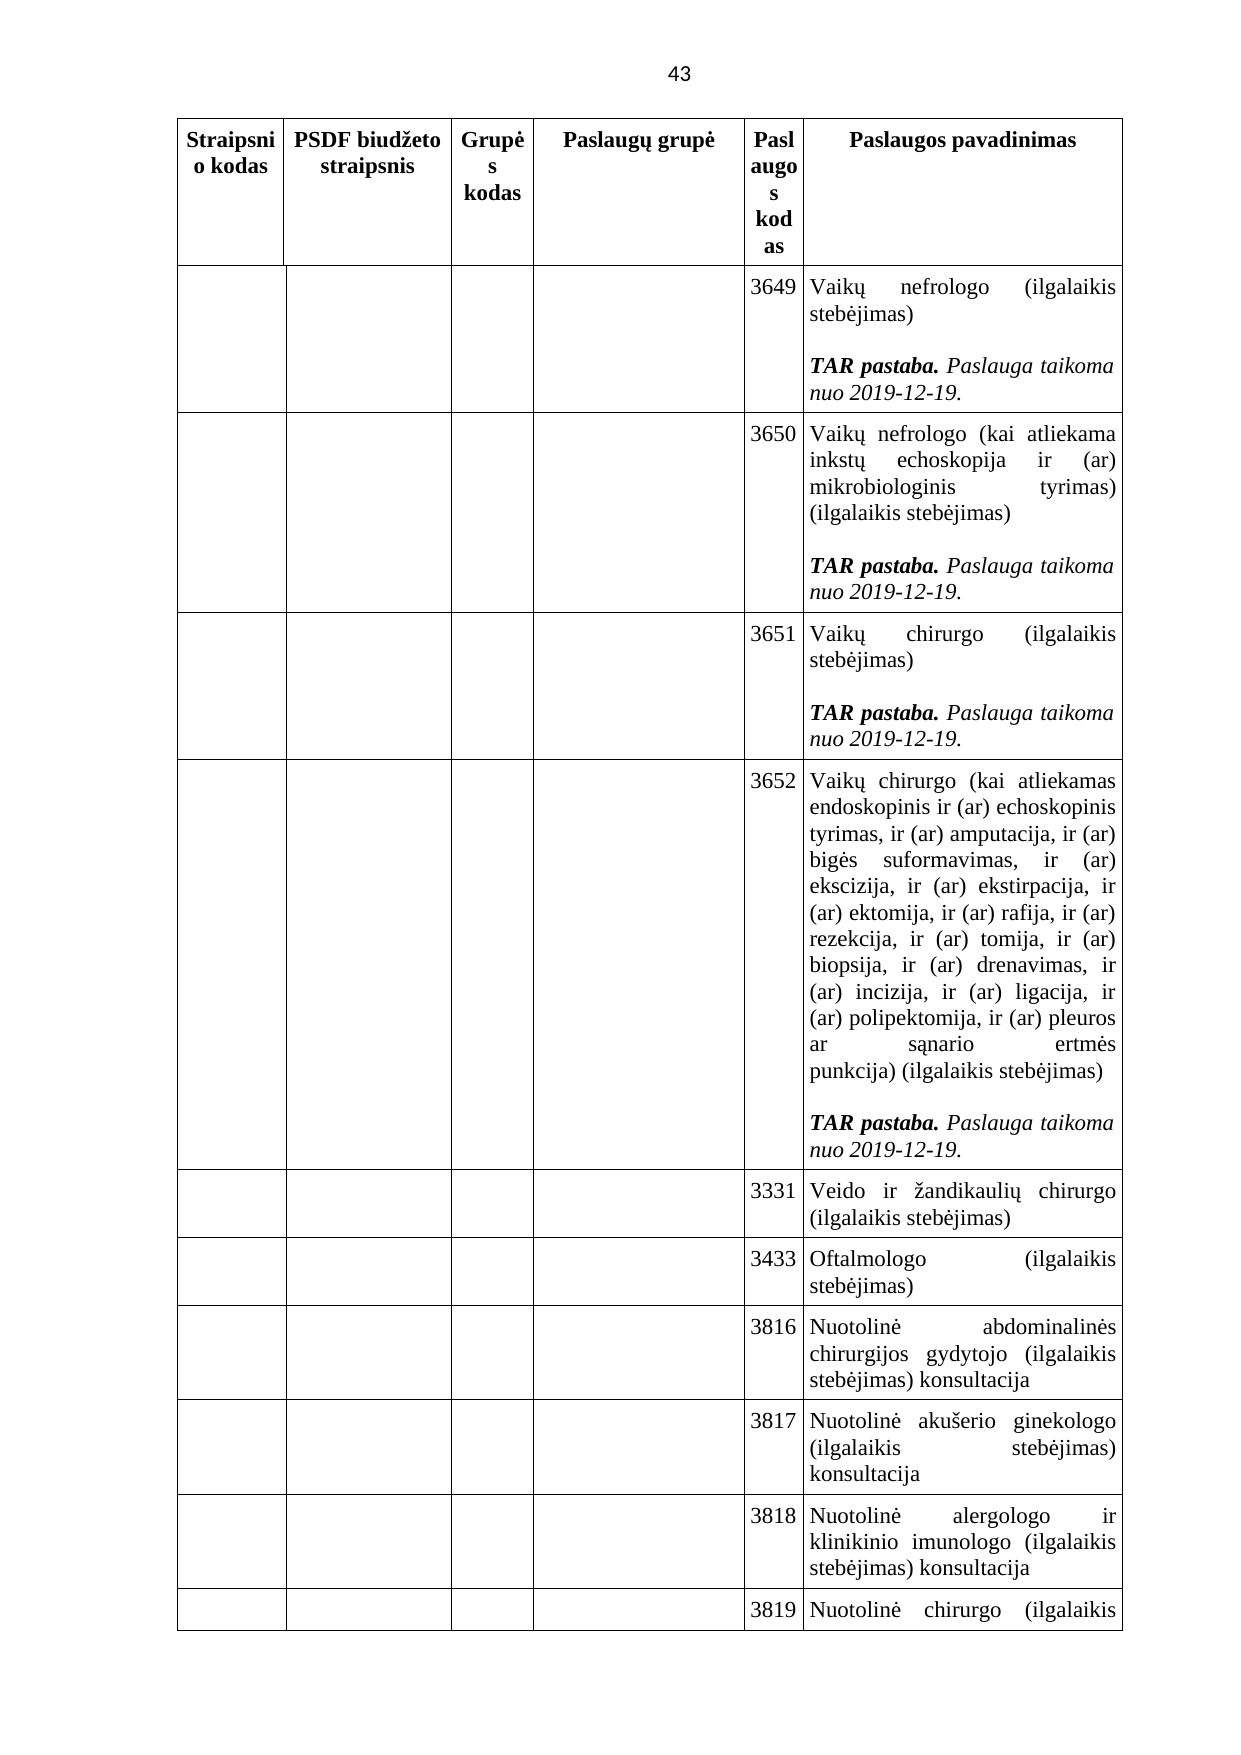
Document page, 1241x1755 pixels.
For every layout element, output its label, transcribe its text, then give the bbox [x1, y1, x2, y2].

table_cell [178, 266, 286, 412]
table_cell [178, 1306, 286, 1399]
table_cell [287, 1170, 451, 1237]
table_cell [287, 613, 451, 759]
table_cell Nuotolinė chirurgo (ilgalaikis [804, 1589, 1122, 1629]
table_cell [534, 1238, 744, 1305]
table_cell [534, 413, 744, 612]
table_header Paslaugos pavadinimas [804, 119, 1122, 265]
table_cell [178, 1495, 286, 1588]
table_cell [534, 613, 744, 759]
table_cell [534, 1306, 744, 1399]
table_cell [178, 1400, 286, 1494]
table_cell [534, 1170, 744, 1237]
table_cell 3652 [745, 760, 803, 1169]
table_cell [452, 760, 533, 1169]
table_cell Nuotolinė abdominalinės chirurgijos gydytojo (ilgalaikis stebėjimas) konsultacija [804, 1306, 1122, 1399]
table_cell Vaikų nefrologo (kai atliekama inkstų echoskopija ir (ar) mikrobiologinis tyrimas) (ilgalaikis stebėjimas) TAR pastaba. Paslauga taikoma nuo 2019-12-19. [804, 413, 1122, 612]
table_cell [534, 1495, 744, 1588]
table_cell [452, 1170, 533, 1237]
table_cell Vaikų nefrologo (ilgalaikis stebėjimas) TAR pastaba. Paslauga taikoma nuo 2019-12-19. [804, 266, 1122, 412]
table_cell 3817 [745, 1400, 803, 1494]
table_cell 3816 [745, 1306, 803, 1399]
table_cell [452, 1306, 533, 1399]
table_cell [452, 1400, 533, 1494]
table_cell [452, 413, 533, 612]
table_header PSDF biudžeto straipsnis [284, 119, 451, 265]
table_cell 3649 [745, 266, 803, 412]
table_cell Oftalmologo (ilgalaikis stebėjimas) [804, 1238, 1122, 1305]
table_header Paslaugos kodas [745, 119, 803, 265]
table_cell [287, 413, 451, 612]
table_header Straipsnio kodas [178, 119, 283, 265]
table_cell 3331 [745, 1170, 803, 1237]
table_cell [287, 1238, 451, 1305]
table_cell [287, 1495, 451, 1588]
table_cell 3819 [745, 1589, 803, 1629]
table_cell 3650 [745, 413, 803, 612]
table_cell Vaikų chirurgo (kai atliekamas endoskopinis ir (ar) echoskopinis tyrimas, ir (ar) amputacija, ir (ar) bigės suformavimas, ir (ar) ekscizija, ir (ar) ekstirpacija, ir (ar) ektomija, ir (ar) rafija, ir (ar) rezekcija, ir (ar) tomija, ir (ar) biopsija, ir (ar) drenavimas, ir (ar) incizija, ir (ar) ligacija, ir (ar) polipektomija, ir (ar) pleuros ar sąnario ertmės punkcija) (ilgalaikis stebėjimas) TAR pastaba. Paslauga taikoma nuo 2019-12-19. [804, 760, 1122, 1169]
table_cell [534, 1589, 744, 1629]
table_cell [452, 266, 533, 412]
table_cell [287, 1400, 451, 1494]
table_cell Nuotolinė akušerio ginekologo (ilgalaikis stebėjimas) konsultacija [804, 1400, 1122, 1494]
table_cell [287, 760, 451, 1169]
table_header Grupės kodas [452, 119, 533, 265]
table_cell [178, 1238, 286, 1305]
table_cell Nuotolinė alergologo ir klinikinio imunologo (ilgalaikis stebėjimas) konsultacija [804, 1495, 1122, 1588]
table_cell [178, 760, 286, 1169]
table_cell [534, 1400, 744, 1494]
table_cell [287, 1589, 451, 1629]
table_cell 3651 [745, 613, 803, 759]
table_cell [287, 266, 451, 412]
table_cell [452, 1238, 533, 1305]
table_cell [452, 1495, 533, 1588]
table_cell [178, 1589, 286, 1629]
table_cell [452, 613, 533, 759]
table_cell [178, 413, 286, 612]
table_header Paslaugų grupė [534, 119, 744, 265]
table_cell [534, 760, 744, 1169]
table_cell 3433 [745, 1238, 803, 1305]
table_cell [287, 1306, 451, 1399]
table_cell 3818 [745, 1495, 803, 1588]
table_cell Vaikų chirurgo (ilgalaikis stebėjimas) TAR pastaba. Paslauga taikoma nuo 2019-12-19. [804, 613, 1122, 759]
table_cell Veido ir žandikaulių chirurgo (ilgalaikis stebėjimas) [804, 1170, 1122, 1237]
table_cell [178, 613, 286, 759]
table_cell [534, 266, 744, 412]
table_cell [452, 1589, 533, 1629]
table_cell [178, 1170, 286, 1237]
